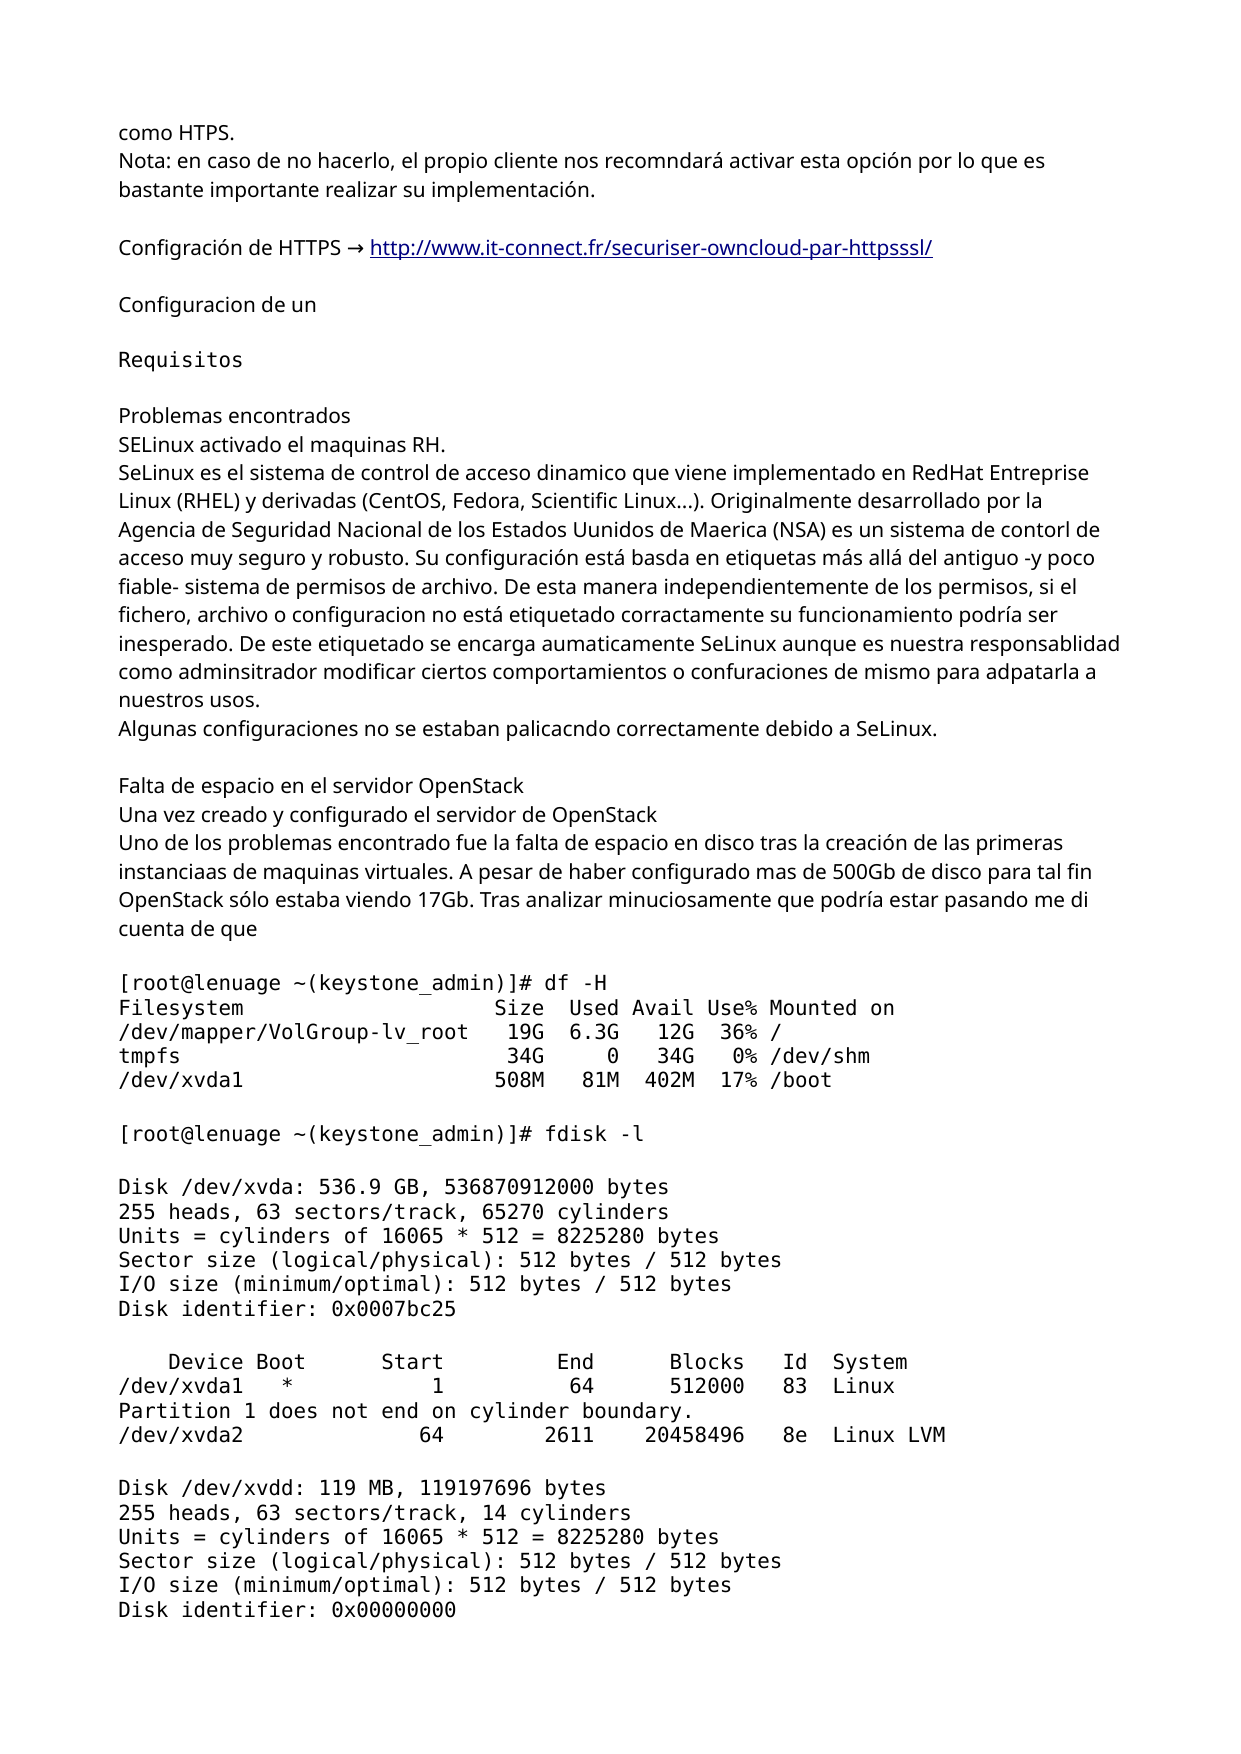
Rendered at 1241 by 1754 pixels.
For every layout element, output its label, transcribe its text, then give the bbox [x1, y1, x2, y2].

text 255 heads, 63 sectors/track, 14 cylinders [118, 1501, 1122, 1525]
text [root@lenuage ~(keystone_admin)]# fdisk -l [118, 1122, 1122, 1146]
text Sector size (logical/physical): 512 bytes / 512 bytes [118, 1248, 1122, 1272]
text como HTPS. [118, 118, 1122, 147]
text Uno de los problemas encontrado fue la falta de espacio en disco tras la creación de las primeras instanciaas de maquinas virtuales. A pesar de haber configurado mas de 500Gb de disco para tal fin OpenStack sólo estaba viendo 17Gb. Tras analizar minuciosamente que podría estar pasando me di cuenta de que [118, 828, 1122, 942]
text tmpfs 34G 0 34G 0% /dev/shm [118, 1044, 1122, 1068]
text Disk /dev/xvda: 536.9 GB, 536870912000 bytes [118, 1175, 1122, 1200]
text Partition 1 does not end on cylinder boundary. [118, 1399, 1122, 1423]
text Problemas encontrados [118, 401, 1122, 430]
text I/O size (minimum/optimal): 512 bytes / 512 bytes [118, 1272, 1122, 1297]
text Filesystem Size Used Avail Use% Mounted on [118, 996, 1122, 1020]
text Sector size (logical/physical): 512 bytes / 512 bytes [118, 1549, 1122, 1573]
text Una vez creado y configurado el servidor de OpenStack [118, 800, 1122, 828]
text Disk /dev/xvdd: 119 MB, 119197696 bytes [118, 1476, 1122, 1501]
text /dev/xvda2 64 2611 20458496 8e Linux LVM [118, 1423, 1122, 1447]
text /dev/xvda1 508M 81M 402M 17% /boot [118, 1068, 1122, 1093]
text 255 heads, 63 sectors/track, 65270 cylinders [118, 1200, 1122, 1224]
text Configuracion de un [118, 290, 1122, 319]
text SELinux activado el maquinas RH. [118, 430, 1122, 458]
text SeLinux es el sistema de control de acceso dinamico que viene implementado en RedHat Entreprise Linux (RHEL) y derivadas (CentOS, Fedora, Scientific Linux...). Originalmente desarrollado por la Agencia de Seguridad Nacional de los Estados Uunidos de Maerica (NSA) es un sistema de contorl de acceso muy seguro y robusto. Su configuración está basda en etiquetas más allá del antiguo -y poco fiable- sistema de permisos de archivo. De esta manera independientemente de los permisos, si el fichero, archivo o configuracion no está etiquetado corractamente su funcionamiento podría ser inesperado. De este etiquetado se encarga aumaticamente SeLinux aunque es nuestra responsablidad como adminsitrador modificar ciertos comportamientos o confuraciones de mismo para adpatarla a nuestros usos. [118, 458, 1122, 714]
text Units = cylinders of 16065 * 512 = 8225280 bytes [118, 1224, 1122, 1248]
text Configración de HTTPS → http://www.it-connect.fr/securiser-owncloud-par-httpsssl/ [118, 233, 1122, 261]
text [root@lenuage ~(keystone_admin)]# df -H [118, 971, 1122, 996]
text Falta de espacio en el servidor OpenStack [118, 772, 1122, 800]
text Requisitos [118, 348, 1122, 372]
text Units = cylinders of 16065 * 512 = 8225280 bytes [118, 1525, 1122, 1549]
text /dev/xvda1 * 1 64 512000 83 Linux [118, 1374, 1122, 1399]
text Device Boot Start End Blocks Id System [118, 1350, 1122, 1374]
text I/O size (minimum/optimal): 512 bytes / 512 bytes [118, 1573, 1122, 1598]
text Algunas configuraciones no se estaban palicacndo correctamente debido a SeLinux. [118, 714, 1122, 742]
text Disk identifier: 0x00000000 [118, 1598, 1122, 1622]
text /dev/mapper/VolGroup-lv_root 19G 6.3G 12G 36% / [118, 1020, 1122, 1044]
text Disk identifier: 0x0007bc25 [118, 1297, 1122, 1321]
text Nota: en caso de no hacerlo, el propio cliente nos recomndará activar esta opción por lo que es bastante importante realizar su implementación. [118, 147, 1122, 203]
